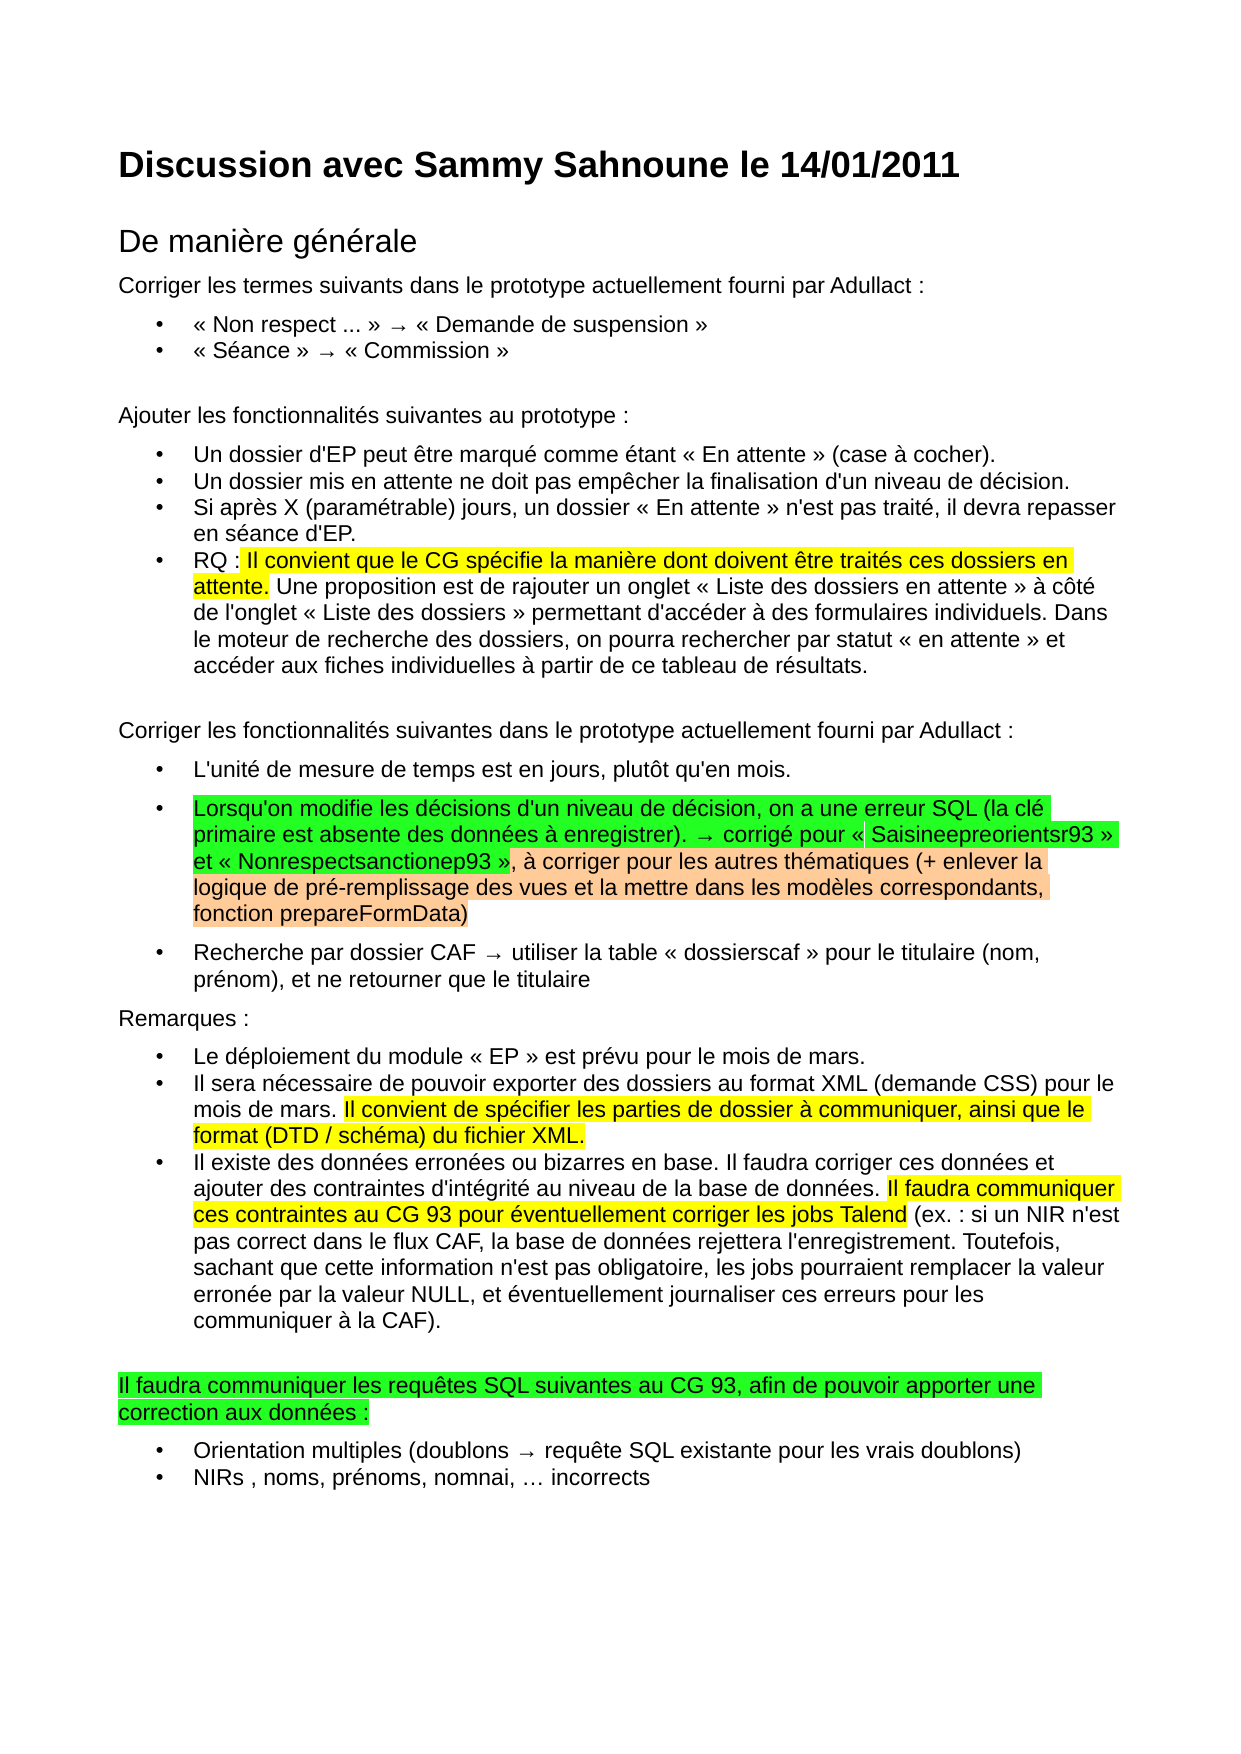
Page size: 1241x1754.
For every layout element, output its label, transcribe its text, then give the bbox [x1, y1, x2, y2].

text Il faudra communiquer les requêtes SQL suivantes au CG 93, afin de pouvoir apporter une correction aux données : [118, 1372, 1122, 1425]
list Recherche par dossier CAF → utiliser la table « dossierscaf » pour le titulaire (nom, prénom), et ne retourner que le titulaire [156, 939, 1122, 992]
subtitle Discussion avec Sammy Sahnoune le 14/01/2011 [118, 143, 1122, 185]
list Si après X (paramétrable) jours, un dossier « En attente » n'est pas traité, il devra repasser en séance d'EP. [156, 494, 1122, 547]
list RQ : Il convient que le CG spécifie la manière dont doivent être traités ces dossiers en attente. Une proposition est de rajouter un onglet « Liste des dossiers en attente » à côté de l'onglet « Liste des dossiers » permettant d'accéder à des formulaires individuels. Dans le moteur de recherche des dossiers, on pourra rechercher par statut « en attente » et accéder aux fiches individuelles à partir de ce tableau de résultats. [156, 547, 1122, 678]
list « Non respect ... » → « Demande de suspension » [156, 311, 1122, 337]
list Orientation multiples (doublons → requête SQL existante pour les vrais doublons) [156, 1437, 1122, 1464]
list « Séance » → « Commission » [156, 337, 1122, 363]
text Ajouter les fonctionnalités suivantes au prototype : [118, 402, 1122, 429]
list L'unité de mesure de temps est en jours, plutôt qu'en mois. [156, 756, 1122, 782]
list Lorsqu'on modifie les décisions d'un niveau de décision, on a une erreur SQL (la clé primaire est absente des données à enregistrer). → corrigé pour « Saisineepreorientsr93 » et « Nonrespectsanctionep93 », à corriger pour les autres thématiques (+ enlever la logique de pré-remplissage des vues et la mettre dans les modèles correspondants, fonction prepareFormData) [156, 795, 1122, 927]
list NIRs , noms, prénoms, nomnai, … incorrects [156, 1464, 1122, 1490]
text Corriger les fonctionnalités suivantes dans le prototype actuellement fourni par Adullact : [118, 717, 1122, 744]
subtitle De manière générale [118, 223, 1122, 259]
list Un dossier mis en attente ne doit pas empêcher la finalisation d'un niveau de décision. [156, 468, 1122, 494]
list Le déploiement du module « EP » est prévu pour le mois de mars. [156, 1043, 1122, 1070]
list Il sera nécessaire de pouvoir exporter des dossiers au format XML (demande CSS) pour le mois de mars. Il convient de spécifier les parties de dossier à communiquer, ainsi que le format (DTD / schéma) du fichier XML. [156, 1070, 1122, 1149]
text Remarques : [118, 1004, 1122, 1031]
list Un dossier d'EP peut être marqué comme étant « En attente » (case à cocher). [156, 441, 1122, 468]
list Il existe des données erronées ou bizarres en base. Il faudra corriger ces données et ajouter des contraintes d'intégrité au niveau de la base de données. Il faudra communiquer ces contraintes au CG 93 pour éventuellement corriger les jobs Talend (ex. : si un NIR n'est pas correct dans le flux CAF, la base de données rejettera l'enregistrement. Toutefois, sachant que cette information n'est pas obligatoire, les jobs pourraient remplacer la valeur erronée par la valeur NULL, et éventuellement journaliser ces erreurs pour les communiquer à la CAF). [156, 1149, 1122, 1333]
text Corriger les termes suivants dans le prototype actuellement fourni par Adullact : [118, 272, 1122, 298]
